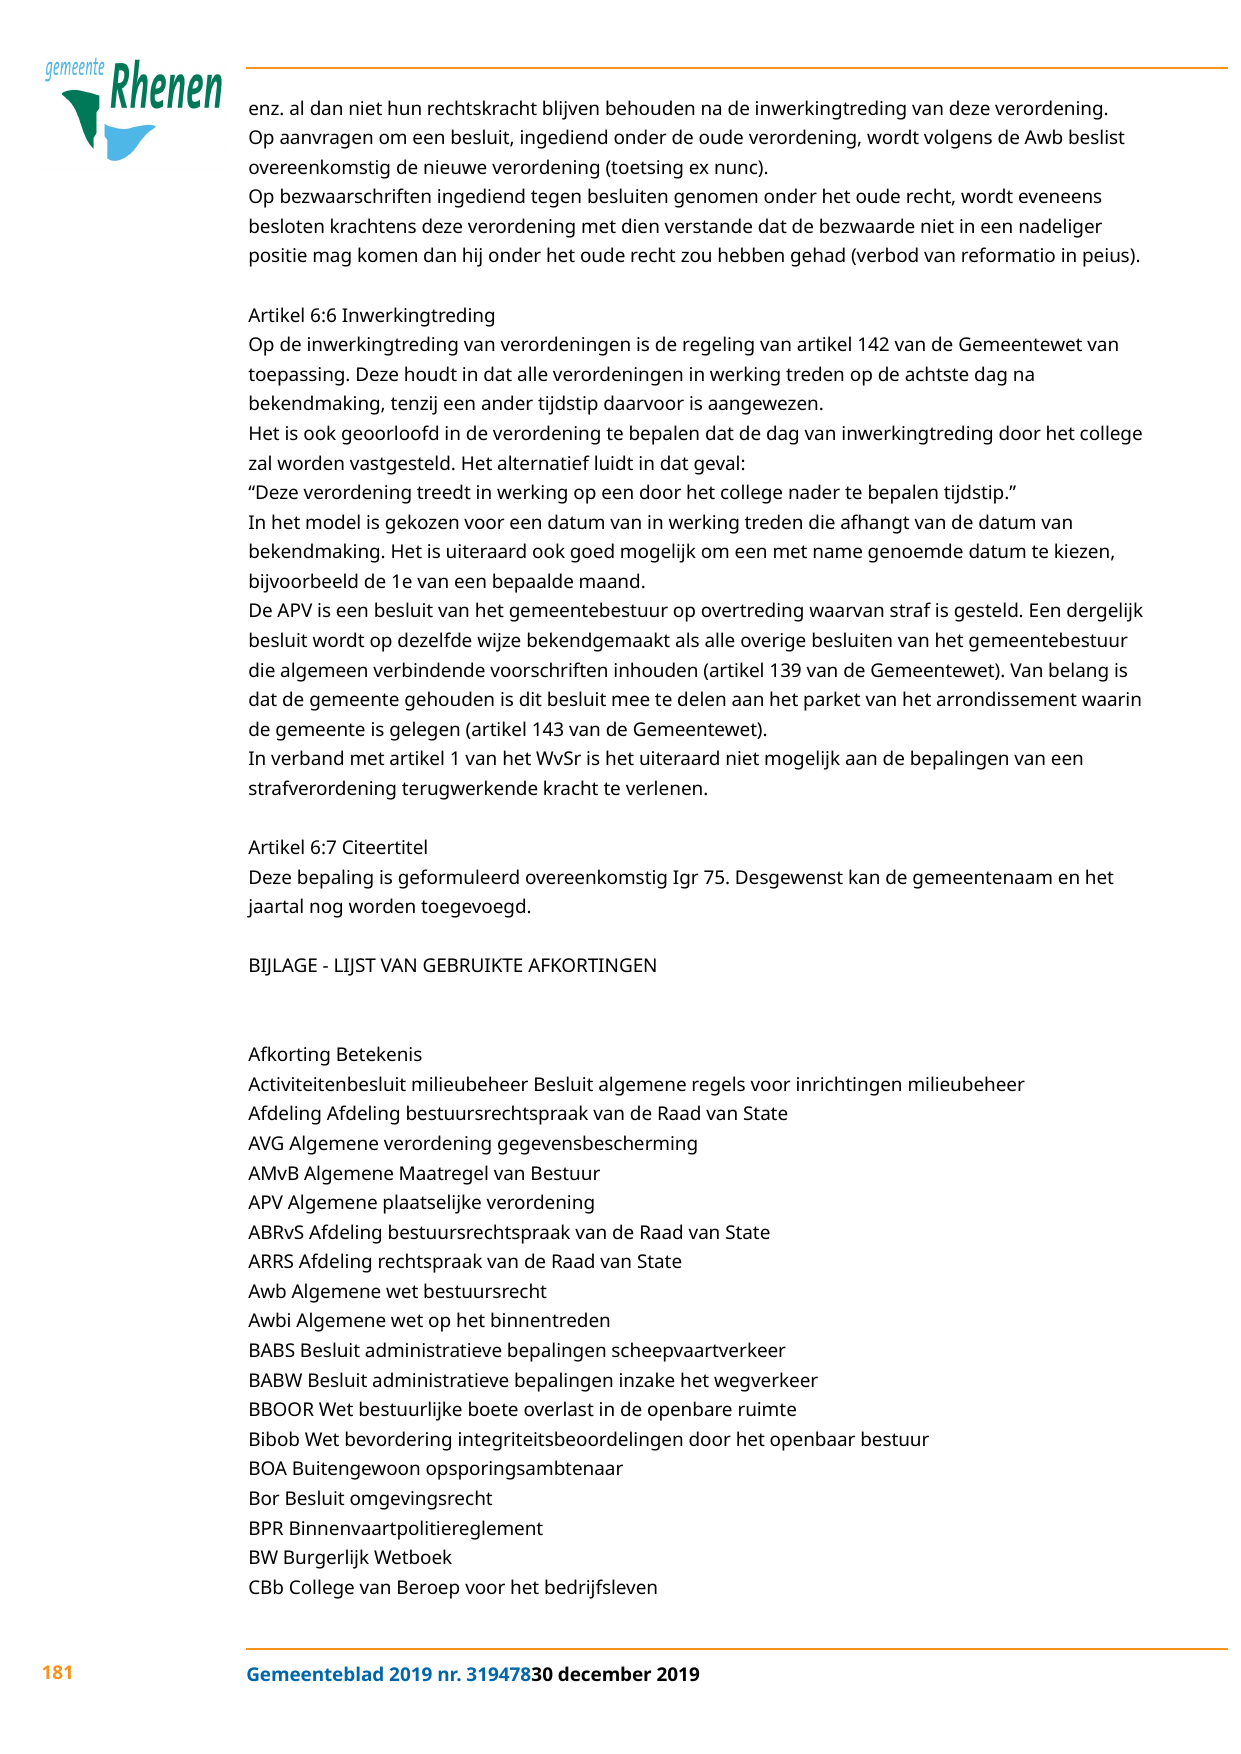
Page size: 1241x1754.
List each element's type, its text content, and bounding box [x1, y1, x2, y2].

text Deze bepaling is geformuleerd overeenkomstig Igr 75. Desgewenst kan de gemeentenaam en het jaartal nog worden toegevoegd. [248, 864, 1152, 919]
text Op bezwaarschriften ingediend tegen besluiten genomen onder het oude recht, wordt eveneens besloten krachtens deze verordening met dien verstande dat de bezwaarde niet in een nadeliger positie mag komen dan hij onder het oude recht zou hebben gehad (verbod van reformatio in peius). [248, 183, 1152, 268]
text BBOOR Wet bestuurlijke boete overlast in de openbare ruimte [248, 1396, 1152, 1422]
text Bibob Wet bevordering integriteitsbeoordelingen door het openbaar bestuur [248, 1426, 1152, 1452]
text BABW Besluit administratieve bepalingen inzake het wegverkeer [248, 1367, 1152, 1393]
text BABS Besluit administratieve bepalingen scheepvaartverkeer [248, 1337, 1152, 1363]
text In verband met artikel 1 van het WvSr is het uiteraard niet mogelijk aan de bepalingen van een strafverordening terugwerkende kracht te verlenen. [248, 746, 1152, 801]
text BPR Binnenvaartpolitiereglement [248, 1515, 1152, 1541]
text APV Algemene plaatselijke verordening [248, 1189, 1152, 1215]
text In het model is gekozen voor een datum van in werking treden die afhangt van de datum van bekendmaking. Het is uiteraard ook goed mogelijk om een met name genoemde datum te kiezen, bijvoorbeeld de 1e van een bepaalde maand. [248, 509, 1152, 594]
text ABRvS Afdeling bestuursrechtspraak van de Raad van State [248, 1219, 1152, 1245]
text BW Burgerlijk Wetboek [248, 1544, 1152, 1570]
text Afkorting Betekenis [248, 1041, 1152, 1067]
text Awb Algemene wet bestuursrecht [248, 1278, 1152, 1304]
text Op de inwerkingtreding van verordeningen is de regeling van artikel 142 van de Gemeentewet van toepassing. Deze houdt in dat alle verordeningen in werking treden op de achtste dag na bekendmaking, tenzij een ander tijdstip daarvoor is aangewezen. [248, 331, 1152, 416]
text Bor Besluit omgevingsrecht [248, 1485, 1152, 1511]
picture [41, 47, 231, 172]
text De APV is een besluit van het gemeentebestuur op overtreding waarvan straf is gesteld. Een dergelijk besluit wordt op dezelfde wijze bekendgemaakt als alle overige besluiten van het gemeentebestuur die algemeen verbindende voorschriften inhouden (artikel 139 van de Gemeentewet). Van belang is dat de gemeente gehouden is dit besluit mee te delen aan het parket van het arrondissement waarin de gemeente is gelegen (artikel 143 van de Gemeentewet). [248, 598, 1152, 742]
text Artikel 6:7 Citeertitel [248, 834, 1152, 860]
text BOA Buitengewoon opsporingsambtenaar [248, 1456, 1152, 1481]
text Afdeling Afdeling bestuursrechtspraak van de Raad van State [248, 1101, 1152, 1126]
text BIJLAGE - LIJST VAN GEBRUIKTE AFKORTINGEN [248, 953, 1152, 978]
text enz. al dan niet hun rechtskracht blijven behouden na de inwerkingtreding van deze verordening. [248, 95, 1152, 121]
text Op aanvragen om een besluit, ingediend onder de oude verordening, wordt volgens de Awb beslist overeenkomstig de nieuwe verordening (toetsing ex nunc). [248, 124, 1152, 180]
text AVG Algemene verordening gegevensbescherming [248, 1130, 1152, 1156]
text CBb College van Beroep voor het bedrijfsleven [248, 1574, 1152, 1600]
text Awbi Algemene wet op het binnentreden [248, 1308, 1152, 1333]
text Het is ook geoorloofd in de verordening te bepalen dat de dag van inwerkingtreding door het college zal worden vastgesteld. Het alternatief luidt in dat geval: [248, 420, 1152, 476]
text “Deze verordening treedt in werking op een door het college nader te bepalen tijdstip.” [248, 479, 1152, 505]
text AMvB Algemene Maatregel van Bestuur [248, 1160, 1152, 1186]
text ARRS Afdeling rechtspraak van de Raad van State [248, 1248, 1152, 1274]
text Artikel 6:6 Inwerkingtreding [248, 302, 1152, 328]
text Activiteitenbesluit milieubeheer Besluit algemene regels voor inrichtingen milieubeheer [248, 1071, 1152, 1097]
